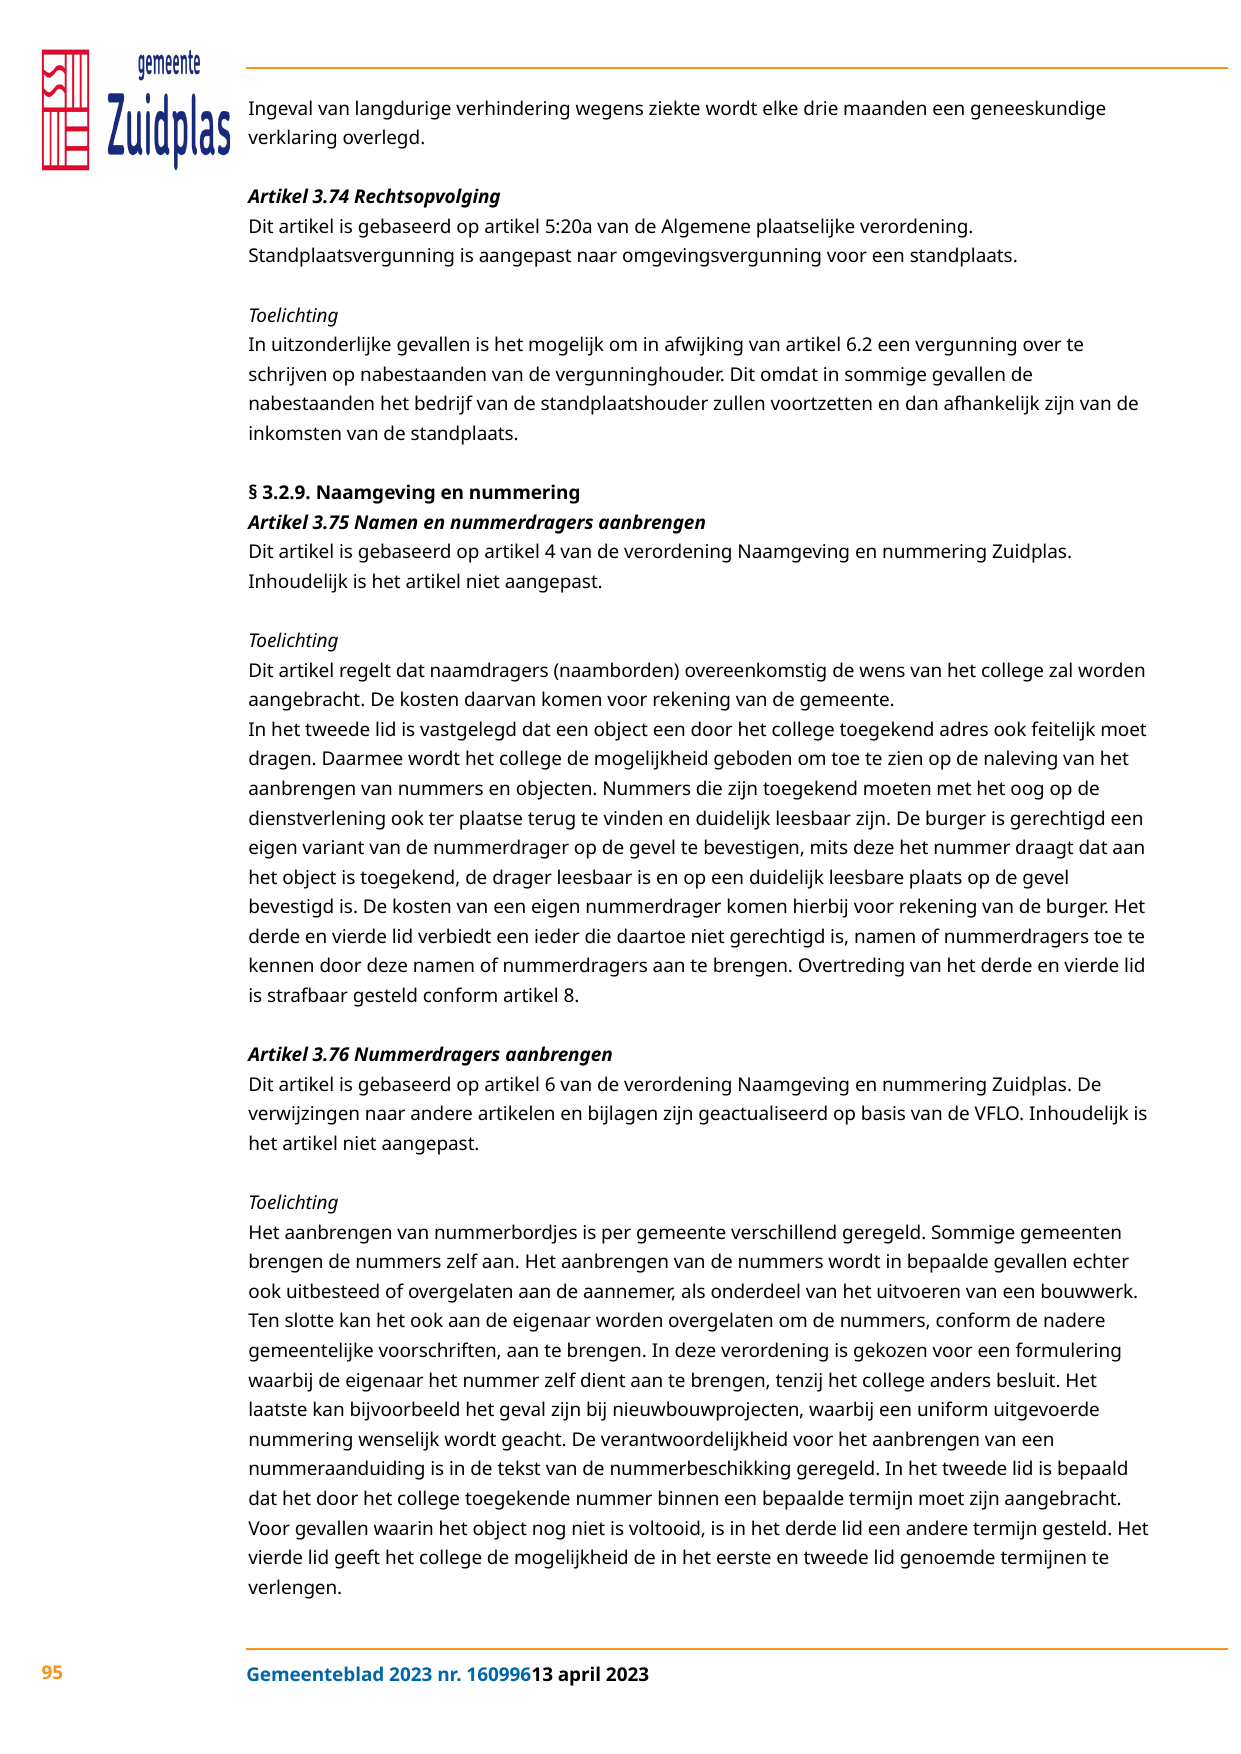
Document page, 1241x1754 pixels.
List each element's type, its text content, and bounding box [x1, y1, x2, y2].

text In uitzonderlijke gevallen is het mogelijk om in afwijking van artikel 6.2 een vergunning over te schrijven op nabestaanden van de vergunninghouder. Dit omdat in sommige gevallen de nabestaanden het bedrijf van de standplaatshouder zullen voortzetten en dan afhankelijk zijn van de inkomsten van de standplaats. [248, 331, 1152, 446]
text Ingeval van langdurige verhindering wegens ziekte wordt elke drie maanden een geneeskundige verklaring overlegd. [248, 95, 1152, 150]
text Artikel 3.76 Nummerdragers aanbrengen [248, 1041, 1152, 1067]
text Artikel 3.74 Rechtsopvolging [248, 183, 1152, 209]
text Artikel 3.75 Namen en nummerdragers aanbrengen [248, 509, 1152, 535]
text § 3.2.9. Naamgeving en nummering [248, 479, 1152, 505]
text Toelichting [248, 627, 1152, 653]
text Dit artikel regelt dat naamdragers (naamborden) overeenkomstig de wens van het college zal worden aangebracht. De kosten daarvan komen voor rekening van de gemeente. [248, 657, 1152, 712]
text Dit artikel is gebaseerd op artikel 6 van de verordening Naamgeving en nummering Zuidplas. De verwijzingen naar andere artikelen en bijlagen zijn geactualiseerd op basis van de VFLO. Inhoudelijk is het artikel niet aangepast. [248, 1071, 1152, 1156]
text Het aanbrengen van nummerbordjes is per gemeente verschillend geregeld. Sommige gemeenten brengen de nummers zelf aan. Het aanbrengen van de nummers wordt in bepaalde gevallen echter ook uitbesteed of overgelaten aan de aannemer, als onderdeel van het uitvoeren van een bouwwerk. Ten slotte kan het ook aan de eigenaar worden overgelaten om de nummers, conform de nadere gemeentelijke voorschriften, aan te brengen. In deze verordening is gekozen voor een formulering waarbij de eigenaar het nummer zelf dient aan te brengen, tenzij het college anders besluit. Het laatste kan bijvoorbeeld het geval zijn bij nieuwbouwprojecten, waarbij een uniform uitgevoerde nummering wenselijk wordt geacht. De verantwoordelijkheid voor het aanbrengen van een nummeraanduiding is in de tekst van de nummerbeschikking geregeld. In het tweede lid is bepaald dat het door het college toegekende nummer binnen een bepaalde termijn moet zijn aangebracht. Voor gevallen waarin het object nog niet is voltooid, is in het derde lid een andere termijn gesteld. Het vierde lid geeft het college de mogelijkheid de in het eerste en tweede lid genoemde termijnen te verlengen. [248, 1219, 1152, 1600]
text Toelichting [248, 1189, 1152, 1215]
picture [41, 47, 231, 172]
text Toelichting [248, 302, 1152, 328]
text Dit artikel is gebaseerd op artikel 4 van de verordening Naamgeving en nummering Zuidplas. Inhoudelijk is het artikel niet aangepast. [248, 538, 1152, 594]
text In het tweede lid is vastgelegd dat een object een door het college toegekend adres ook feitelijk moet dragen. Daarmee wordt het college de mogelijkheid geboden om toe te zien op de naleving van het aanbrengen van nummers en objecten. Nummers die zijn toegekend moeten met het oog op de dienstverlening ook ter plaatse terug te vinden en duidelijk leesbaar zijn. De burger is gerechtigd een eigen variant van de nummerdrager op de gevel te bevestigen, mits deze het nummer draagt dat aan het object is toegekend, de drager leesbaar is en op een duidelijk leesbare plaats op de gevel bevestigd is. De kosten van een eigen nummerdrager komen hierbij voor rekening van de burger. Het derde en vierde lid verbiedt een ieder die daartoe niet gerechtigd is, namen of nummerdragers toe te kennen door deze namen of nummerdragers aan te brengen. Overtreding van het derde en vierde lid is strafbaar gesteld conform artikel 8. [248, 716, 1152, 1008]
text Dit artikel is gebaseerd op artikel 5:20a van de Algemene plaatselijke verordening. Standplaatsvergunning is aangepast naar omgevingsvergunning voor een standplaats. [248, 213, 1152, 268]
